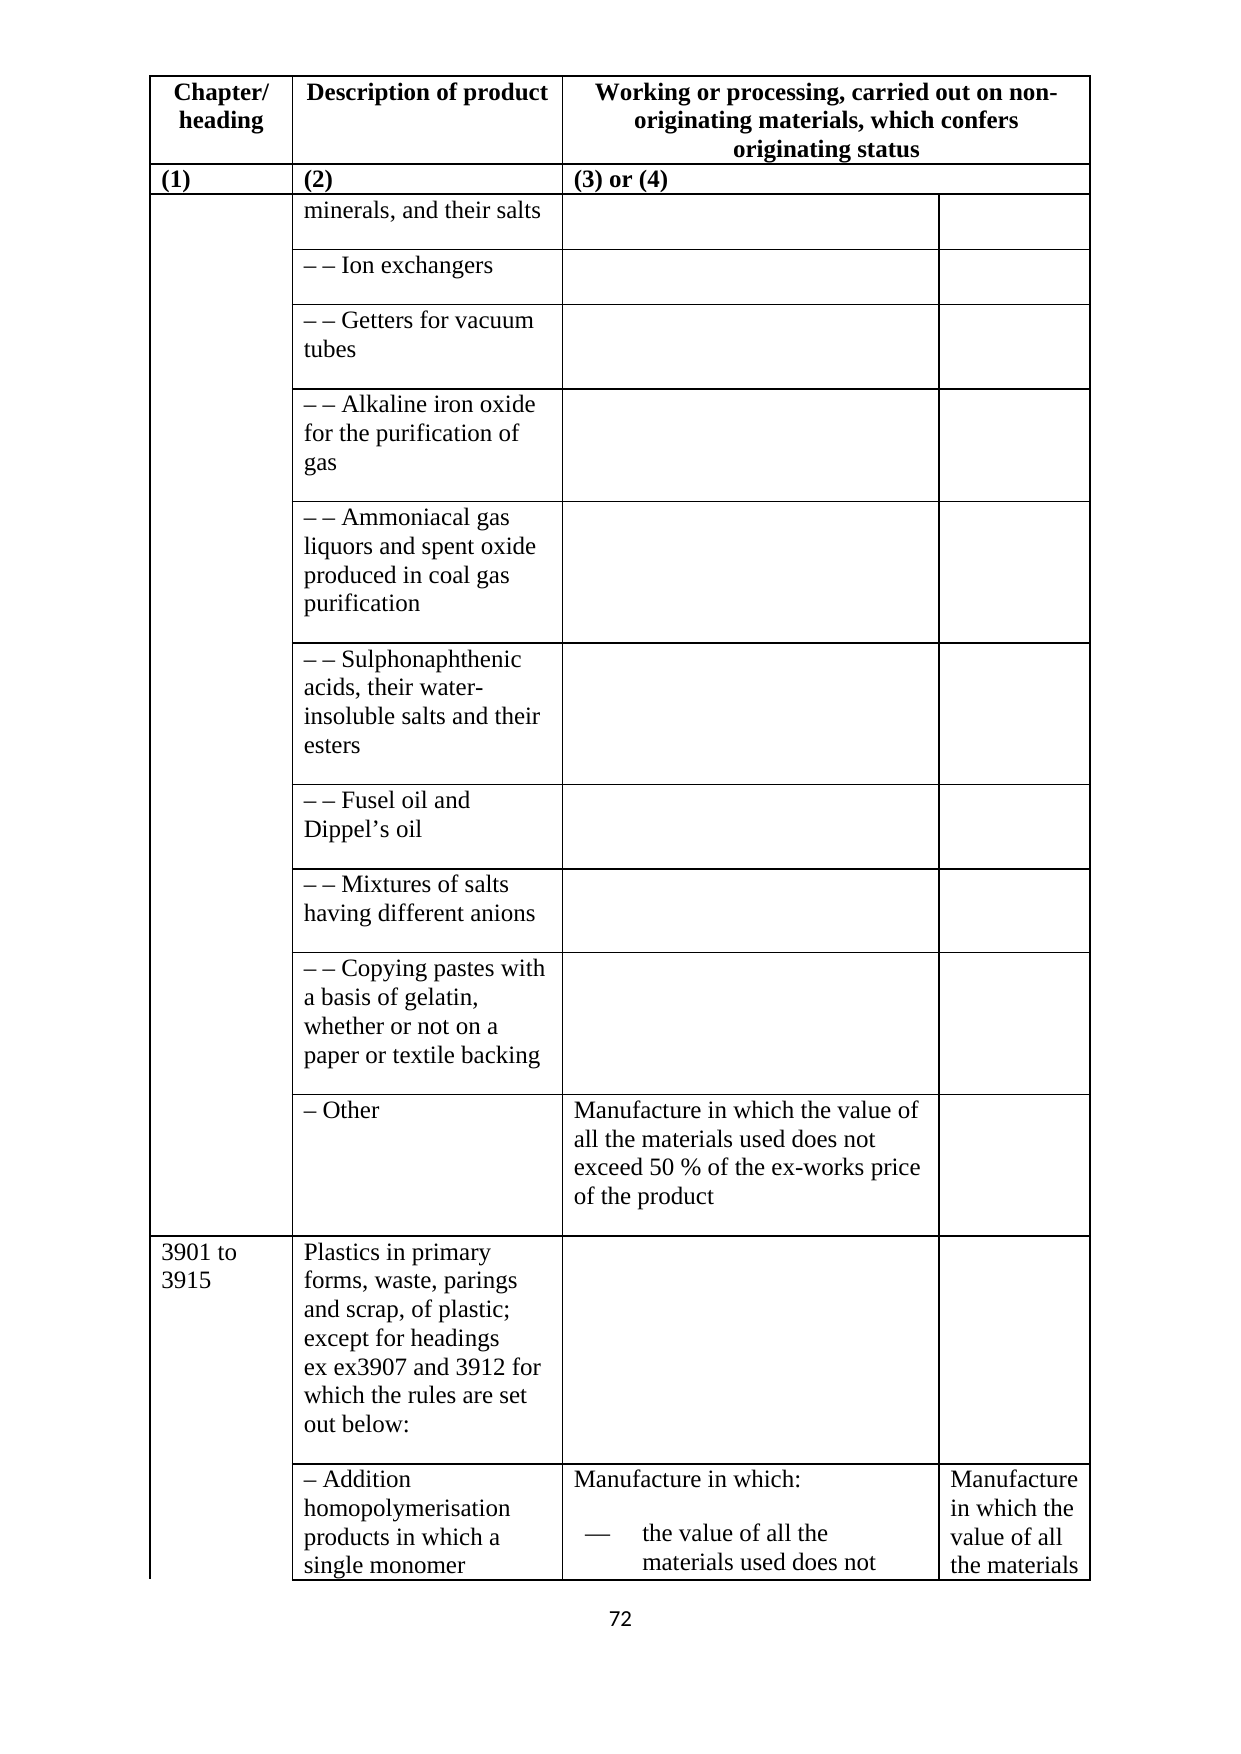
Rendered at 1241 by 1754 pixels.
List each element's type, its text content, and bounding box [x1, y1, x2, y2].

table_header Working or processing, carried out on non-originating materials, which confers originating status [563, 77, 1089, 163]
table_cell – – Fusel oil and Dippel’s oil [293, 785, 562, 868]
table_cell – – Alkaline iron oxide for the purification of gas [293, 390, 562, 501]
table_cell [563, 195, 938, 248]
table_cell [563, 250, 938, 304]
table_cell [563, 870, 938, 952]
table_header the value of all the materials used does not [631, 1518, 928, 1576]
table_cell [563, 953, 938, 1093]
table_cell [151, 249, 292, 304]
table_cell – – Ion exchangers [293, 250, 562, 304]
table_cell [940, 195, 1089, 248]
table_cell [563, 785, 938, 868]
table_cell [940, 305, 1089, 388]
table_cell [940, 1095, 1089, 1235]
table_cell Manufacture in which the value of all the materials [940, 1465, 1089, 1579]
table_cell [940, 502, 1089, 642]
table_cell [151, 642, 292, 784]
table_cell [151, 501, 292, 642]
table_cell [563, 390, 938, 501]
table_cell Manufacture in which the value of all the materials used does not exceed 50 % of the ex-works price of the product [563, 1095, 938, 1235]
table_cell [563, 644, 938, 784]
table_cell [940, 953, 1089, 1093]
table_cell (3) or (4) [563, 165, 1089, 193]
table_cell (1) [151, 165, 292, 193]
table_cell – – Mixtures of salts having different anions [293, 870, 562, 952]
table_cell [151, 868, 292, 952]
table_cell – Other [293, 1095, 562, 1235]
table_cell – Addition homopolymerisation products in which a single monomer [293, 1465, 562, 1579]
table_cell Plastics in primary forms, waste, parings and scrap, of plastic; except for headings ex ex3907 and 3912 for which the rules are set out below: [293, 1237, 562, 1463]
table_cell [151, 1094, 292, 1235]
table_cell minerals, and their salts [293, 195, 562, 248]
table_cell 3901 to 3915 [151, 1237, 292, 1463]
table_cell [151, 784, 292, 868]
table_cell [563, 1237, 938, 1463]
table_cell [940, 785, 1089, 868]
table_cell [940, 250, 1089, 304]
table_cell [940, 1237, 1089, 1463]
table_cell [940, 870, 1089, 952]
table_header — [574, 1518, 631, 1576]
table_cell [151, 388, 292, 501]
table_cell – – Copying pastes with a basis of gelatin, whether or not on a paper or textile backing [293, 953, 562, 1093]
table_cell [151, 1463, 292, 1579]
table_header Chapter/ heading [151, 77, 292, 163]
table_cell [151, 952, 292, 1093]
table_cell [563, 502, 938, 642]
table_cell Manufacture in which: [563, 1465, 938, 1579]
table_cell – – Getters for vacuum tubes [293, 305, 562, 388]
table_header Description of product [293, 77, 562, 163]
table_cell (2) [293, 165, 562, 193]
table_cell – – Ammoniacal gas liquors and spent oxide produced in coal gas purification [293, 502, 562, 642]
table_cell [151, 304, 292, 388]
table_cell – – Sulphonaphthenic acids, their water-insoluble salts and their esters [293, 644, 562, 784]
table_cell [940, 644, 1089, 784]
table_cell [563, 305, 938, 388]
table_cell [940, 390, 1089, 501]
table_cell [151, 195, 292, 248]
